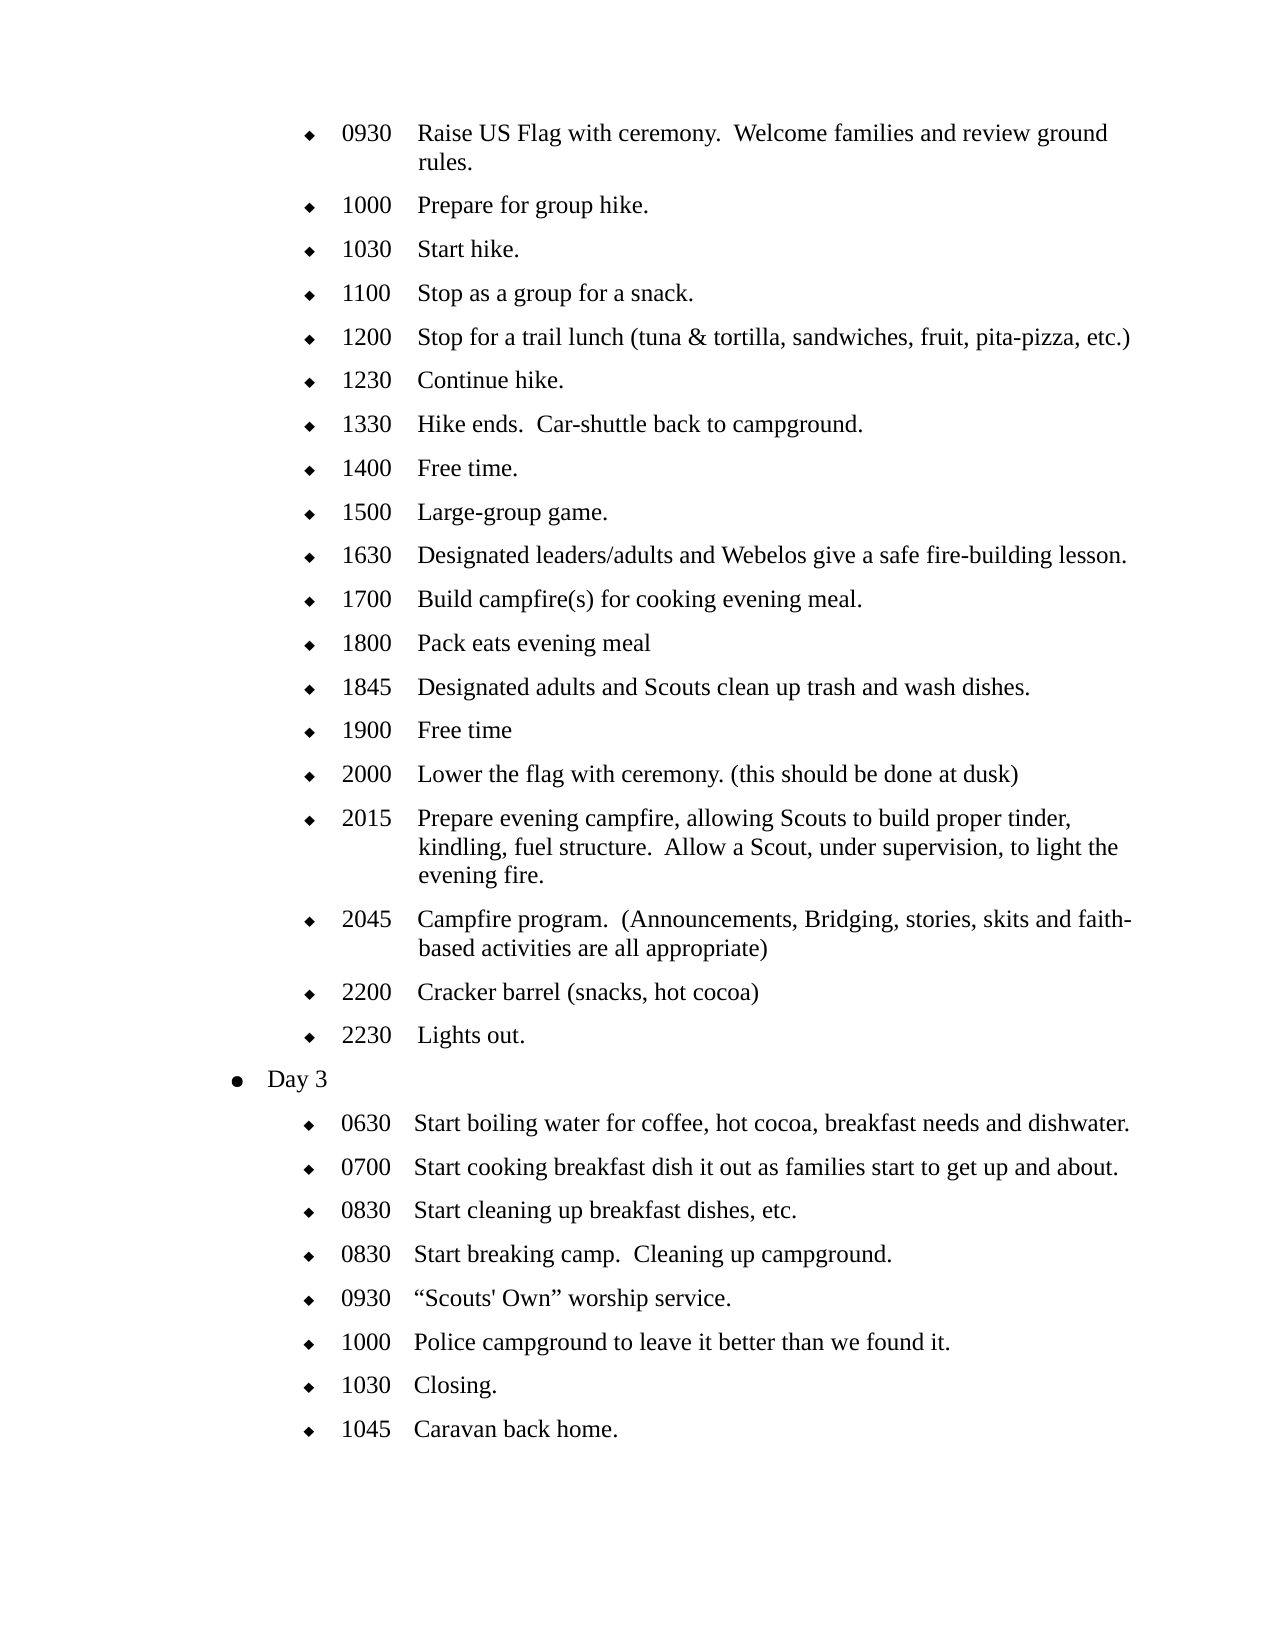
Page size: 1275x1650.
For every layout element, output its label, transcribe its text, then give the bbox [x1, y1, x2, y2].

list 1030 Start hike. [304, 234, 1157, 263]
list 1700 Build campfire(s) for cooking evening meal. [304, 584, 1157, 613]
list 1845 Designated adults and Scouts clean up trash and wash dishes. [304, 672, 1157, 701]
list 1500 Large-group game. [304, 497, 1157, 526]
list 1630 Designated leaders/adults and Webelos give a safe fire-building lesson. [304, 541, 1157, 569]
list 1000 Prepare for group hike. [304, 191, 1157, 219]
list 1230 Continue hike. [304, 366, 1157, 394]
list 1200 Stop for a trail lunch (tuna & tortilla, sandwiches, fruit, pita-pizza, etc.) [304, 322, 1157, 351]
list 0630 Start boiling water for coffee, hot cocoa, breakfast needs and dishwater. [303, 1108, 1157, 1137]
list 0830 Start breaking camp. Cleaning up campground. [303, 1239, 1157, 1268]
list 2200 Cracker barrel (snacks, hot cocoa) [304, 977, 1157, 1006]
list 1100 Stop as a group for a snack. [304, 278, 1157, 307]
list 2015 Prepare evening campfire, allowing Scouts to build proper tinder, kindling, fuel structure. Allow a Scout, under supervision, to light the evening fire. [304, 803, 1157, 889]
list 2230 Lights out. [304, 1021, 1157, 1049]
list 1800 Pack eats evening meal [304, 628, 1157, 657]
list Day 3 [229, 1064, 1157, 1093]
list 2000 Lower the flag with ceremony. (this should be done at dusk) [304, 759, 1157, 788]
list 0930 “Scouts' Own” worship service. [303, 1283, 1157, 1312]
list 2045 Campfire program. (Announcements, Bridging, stories, skits and faith-based activities are all appropriate) [304, 904, 1157, 962]
list 1045 Caravan back home. [303, 1414, 1157, 1443]
list 0930 Raise US Flag with ceremony. Welcome families and review ground rules. [304, 118, 1157, 176]
list 0700 Start cooking breakfast dish it out as families start to get up and about. [303, 1152, 1157, 1181]
list 0830 Start cleaning up breakfast dishes, etc. [303, 1196, 1157, 1224]
list 1330 Hike ends. Car-shuttle back to campground. [304, 409, 1157, 438]
list 1900 Free time [304, 716, 1157, 744]
list 1000 Police campground to leave it better than we found it. [303, 1327, 1157, 1356]
list 1030 Closing. [303, 1371, 1157, 1399]
list 1400 Free time. [304, 453, 1157, 482]
